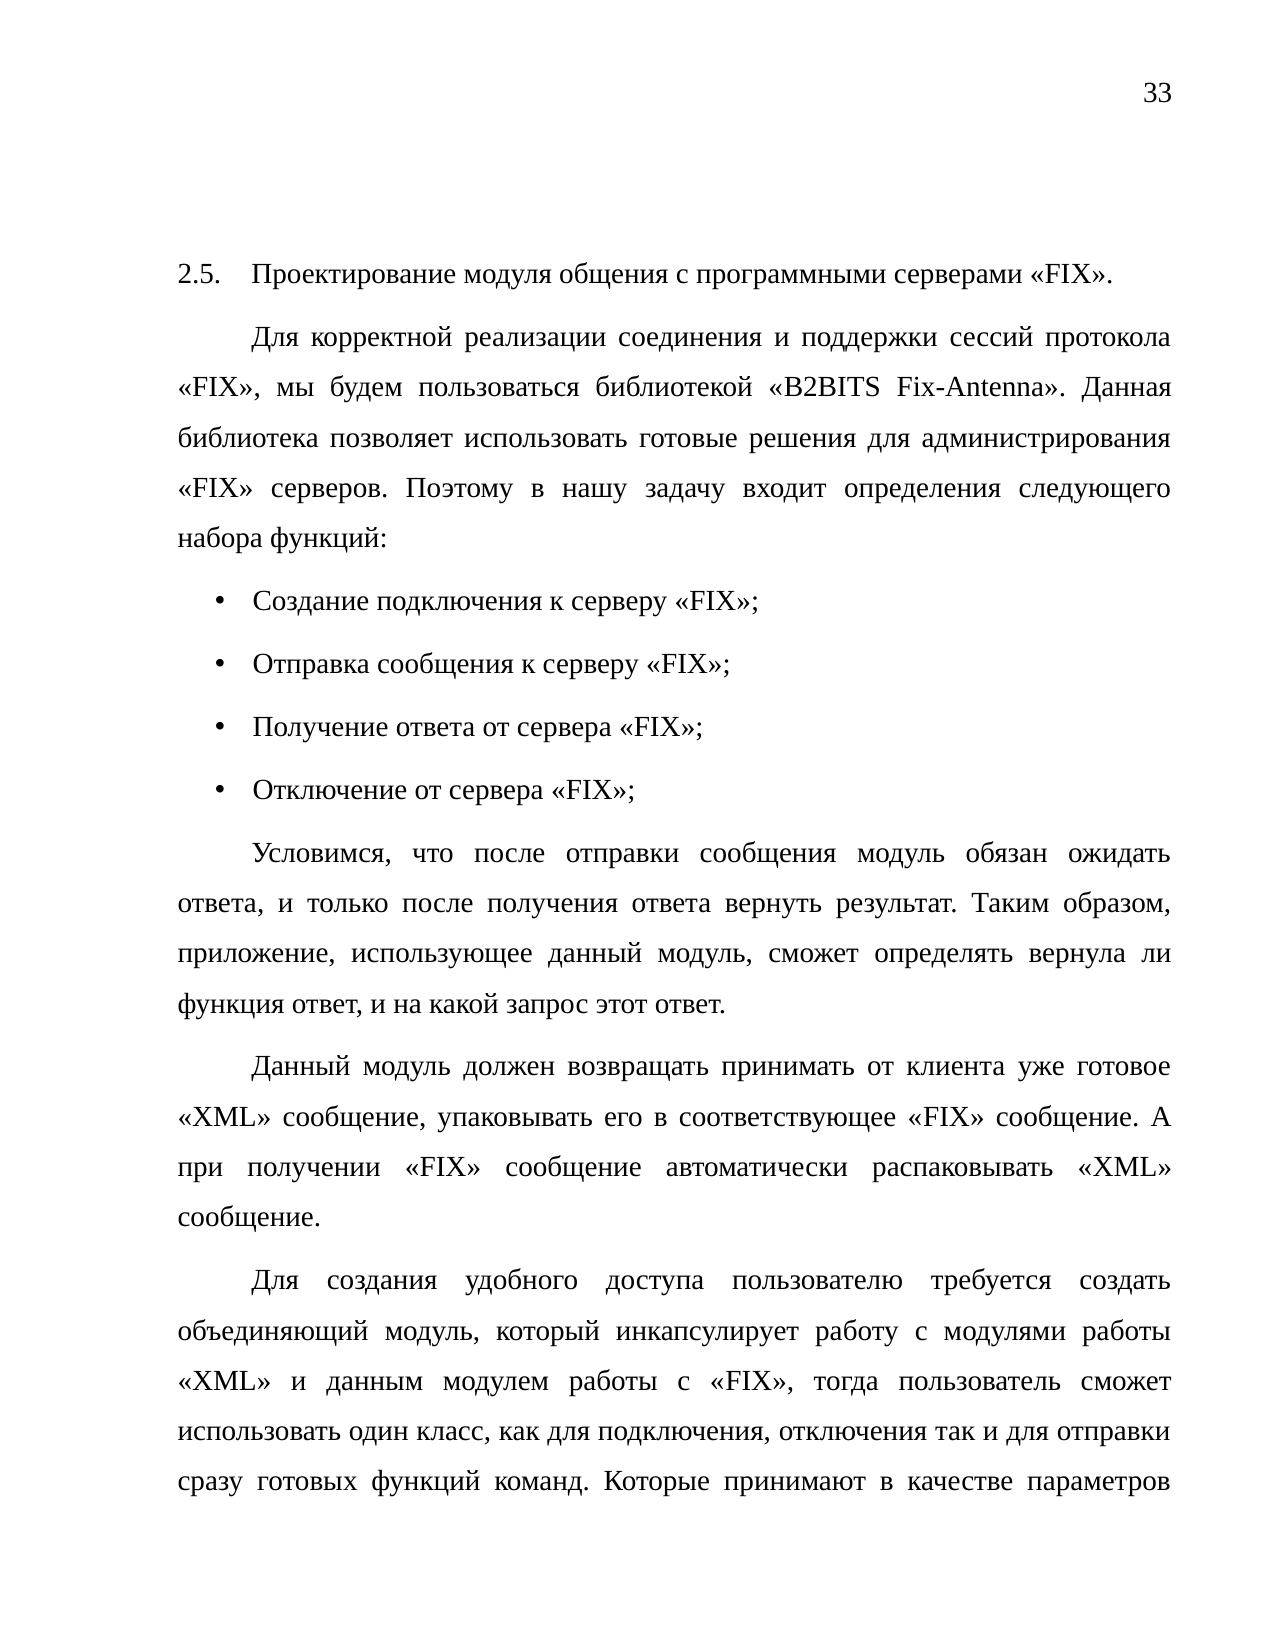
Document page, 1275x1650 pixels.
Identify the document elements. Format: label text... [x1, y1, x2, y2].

text Условимся, что после отправки сообщения модуль обязан ожидать ответа, и только после получения ответа вернуть результат. Таким образом, приложение, использующее данный модуль, сможет определять вернула ли функция ответ, и на какой запрос этот ответ. [177, 835, 1172, 1019]
text Данный модуль должен возвращать принимать от клиента уже готовое «XML» сообщение, упаковывать его в соответствующее «FIX» сообщение. А при получении «FIX» сообщение автоматически распаковывать «XML» сообщение. [177, 1048, 1172, 1233]
text Для создания удобного доступа пользователю требуется создать объединяющий модуль, который инкапсулирует работу с модулями работы «XML» и данным модулем работы с «FIX», тогда пользователь сможет использовать один класс, как для подключения, отключения так и для отправки сразу готовых функций команд. Которые принимают в качестве параметров [177, 1262, 1172, 1497]
list Отправка сообщения к серверу «FIX»; [215, 646, 1172, 680]
list Получение ответа от сервера «FIX»; [215, 709, 1172, 743]
list Отключение от сервера «FIX»; [215, 772, 1172, 806]
text Для корректной реализации соединения и поддержки сессий протокола «FIX», мы будем пользоваться библиотекой «B2BITS Fix-Antenna». Данная библиотека позволяет использовать готовые решения для администрирования «FIX» серверов. Поэтому в нашу задачу входит определения следующего набора функций: [177, 319, 1172, 554]
subtitle Проектирование модуля общения с программными серверами «FIX». [177, 256, 1172, 290]
list Создание подключения к серверу «FIX»; [215, 583, 1172, 617]
